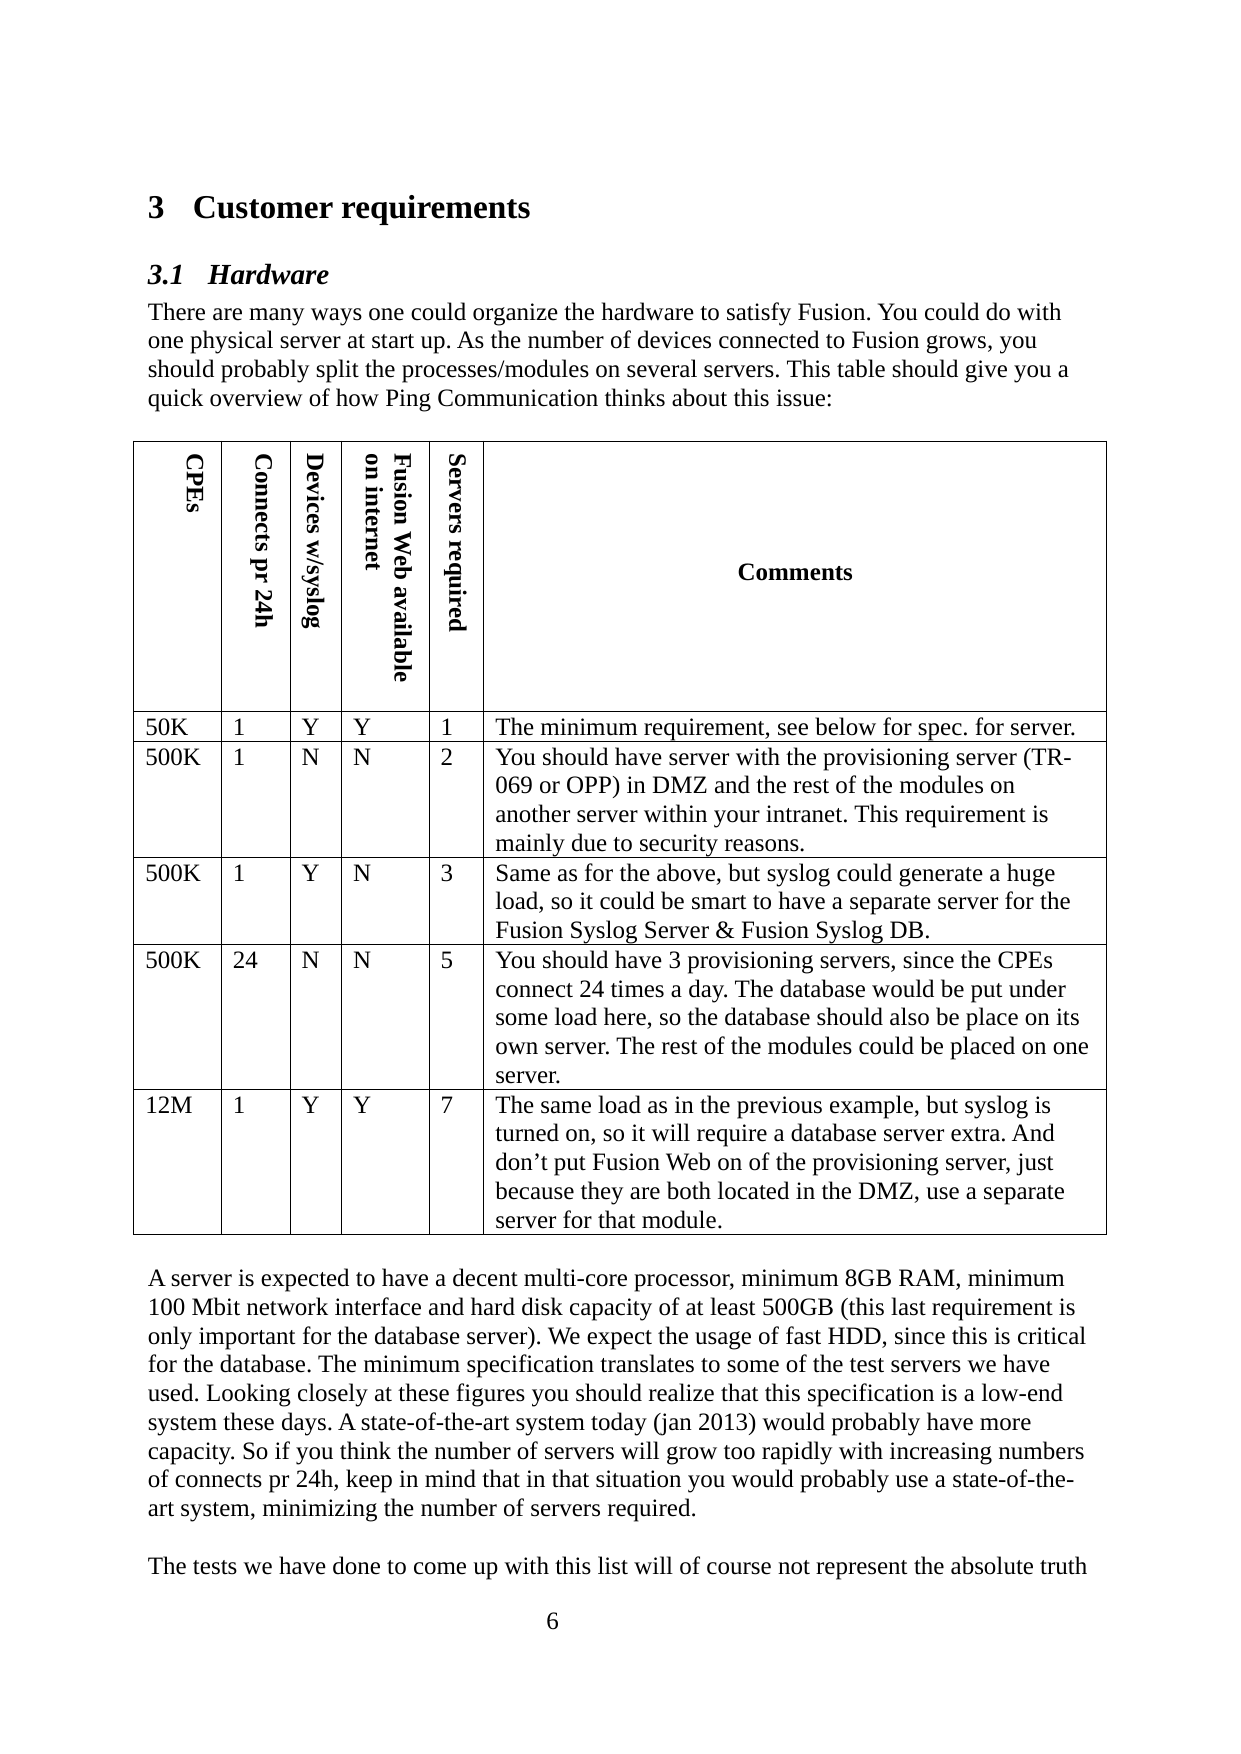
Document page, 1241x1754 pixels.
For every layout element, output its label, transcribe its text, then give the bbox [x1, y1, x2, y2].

table_header Connects pr 24h [222, 442, 290, 711]
table_cell Y [342, 1090, 429, 1233]
table_cell You should have 3 provisioning servers, since the CPEs connect 24 times a day. The database would be put under some load here, so the database should also be place on its own server. The rest of the modules could be placed on one server. [484, 945, 1106, 1089]
table_cell 24 [222, 945, 290, 1089]
table_cell 1 [222, 858, 290, 944]
table_cell N [342, 945, 429, 1089]
table_cell 50K [134, 712, 221, 741]
table_header Comments [484, 442, 1106, 711]
table_header Fusion Web available on internet [342, 442, 429, 711]
subtitle Hardware [148, 257, 1092, 291]
table_cell N [291, 945, 341, 1089]
text The tests we have done to come up with this list will of course not represent the absolute truth [148, 1551, 1092, 1579]
table_cell 7 [430, 1090, 483, 1233]
table_cell 3 [430, 858, 483, 944]
table_cell N [342, 742, 429, 857]
text There are many ways one could organize the hardware to satisfy Fusion. You could do with one physical server at start up. As the number of devices connected to Fusion grows, you should probably split the processes/modules on several servers. This table should give you a quick overview of how Ping Communication thinks about this issue: [148, 297, 1092, 412]
table_cell Y [291, 712, 341, 741]
table_cell Same as for the above, but syslog could generate a huge load, so it could be smart to have a separate server for the Fusion Syslog Server & Fusion Syslog DB. [484, 858, 1106, 944]
table_header Servers required [430, 442, 483, 711]
table_cell Y [291, 858, 341, 944]
table_cell 2 [430, 742, 483, 857]
table_cell The same load as in the previous example, but syslog is turned on, so it will require a database server extra. And don’t put Fusion Web on of the provisioning server, just because they are both located in the DMZ, use a separate server for that module. [484, 1090, 1106, 1233]
table_cell The minimum requirement, see below for spec. for server. [484, 712, 1106, 741]
table_cell 1 [222, 712, 290, 741]
table_cell Y [291, 1090, 341, 1233]
table_cell N [291, 742, 341, 857]
table_cell 1 [430, 712, 483, 741]
table_cell 500K [134, 858, 221, 944]
table_cell 500K [134, 742, 221, 857]
table_cell Y [342, 712, 429, 741]
table_cell 500K [134, 945, 221, 1089]
table_cell 12M [134, 1090, 221, 1233]
table_header CPEs [134, 442, 221, 711]
subtitle Customer requirements [148, 187, 1092, 226]
table_cell N [342, 858, 429, 944]
text A server is expected to have a decent multi-core processor, minimum 8GB RAM, minimum 100 Mbit network interface and hard disk capacity of at least 500GB (this last requirement is only important for the database server). We expect the usage of fast HDD, since this is critical for the database. The minimum specification translates to some of the test servers we have used. Looking closely at these figures you should realize that this specification is a low-end system these days. A state-of-the-art system today (jan 2013) would probably have more capacity. So if you think the number of servers will grow too rapidly with increasing numbers of connects pr 24h, keep in mind that in that situation you would probably use a state-of-the-art system, minimizing the number of servers required. [148, 1263, 1092, 1522]
table_cell You should have server with the provisioning server (TR-069 or OPP) in DMZ and the rest of the modules on another server within your intranet. This requirement is mainly due to security reasons. [484, 742, 1106, 857]
table_cell 1 [222, 1090, 290, 1233]
table_header Devices w/syslog [291, 442, 341, 711]
table_cell 1 [222, 742, 290, 857]
table_cell 5 [430, 945, 483, 1089]
